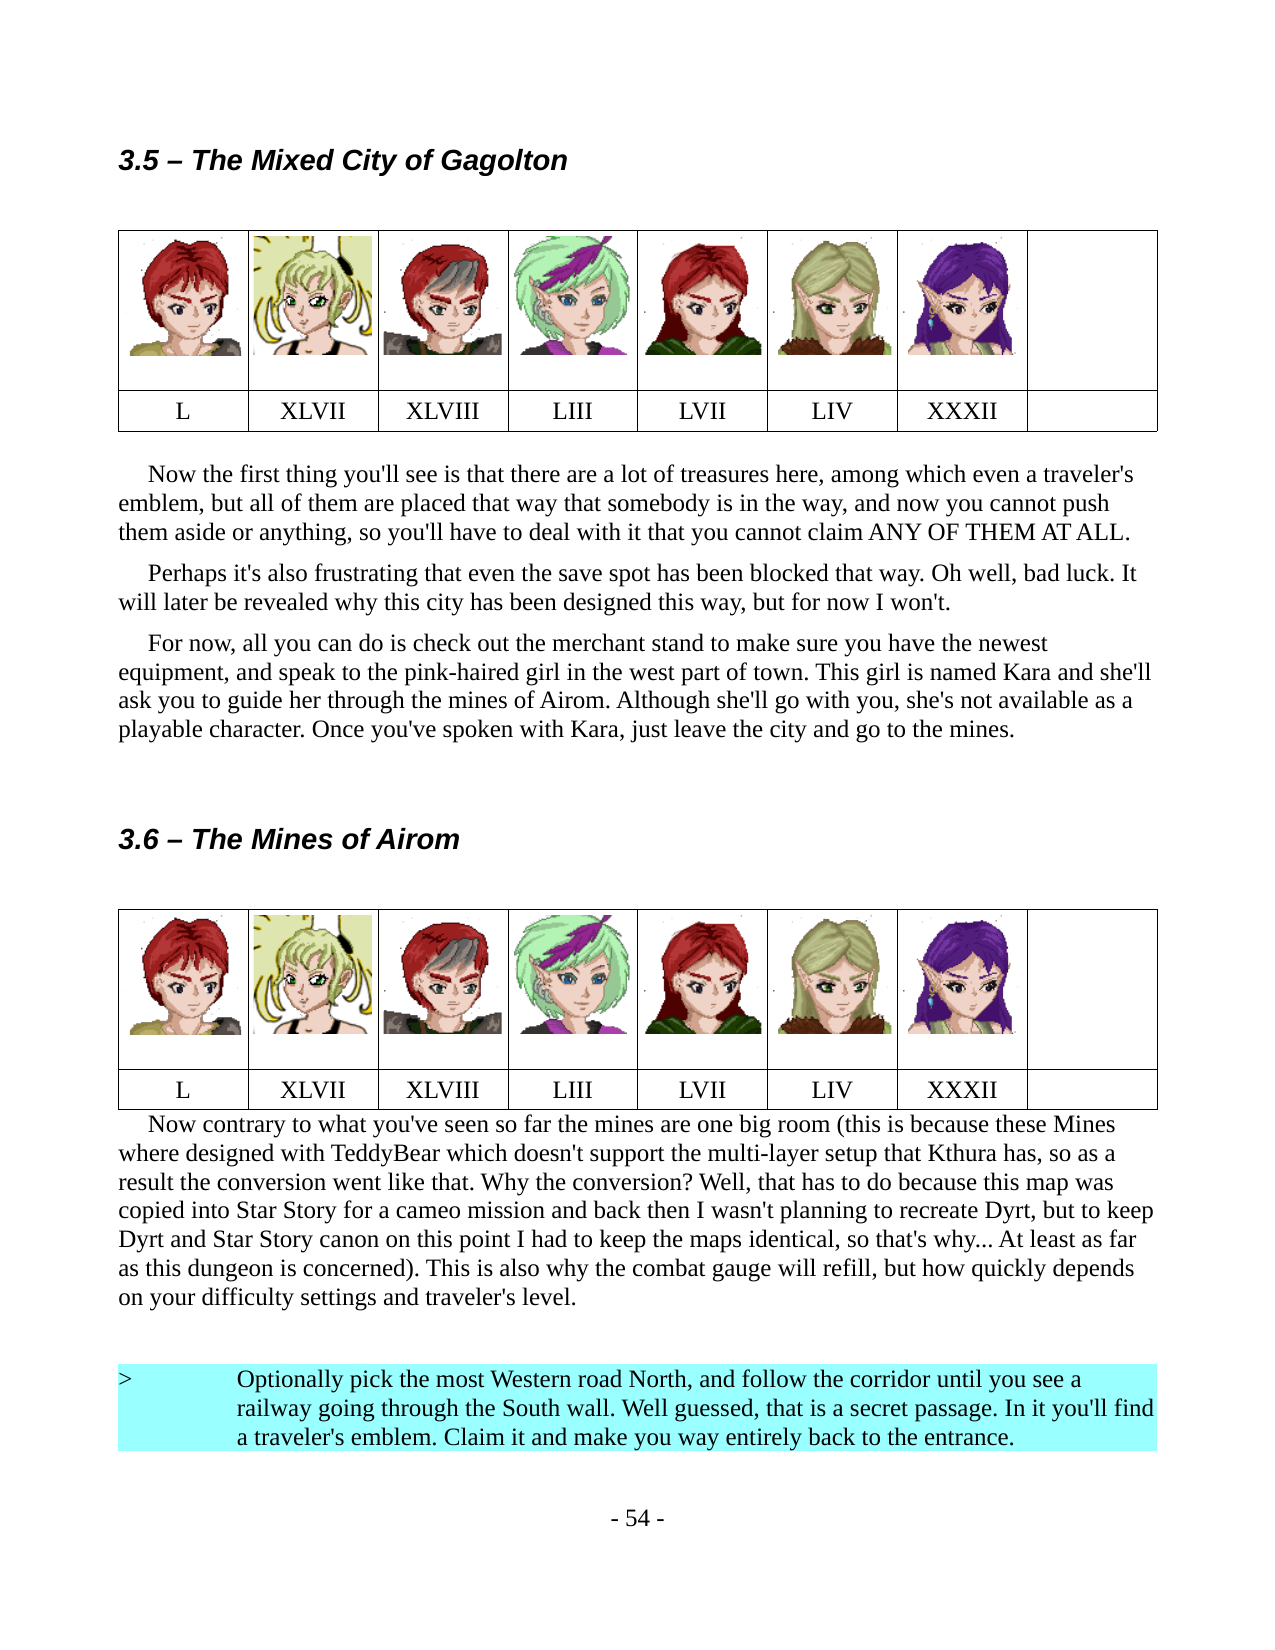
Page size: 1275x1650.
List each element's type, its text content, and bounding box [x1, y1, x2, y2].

picture [643, 236, 762, 355]
table_header [768, 231, 897, 354]
table_header [509, 910, 637, 1069]
table_header [119, 231, 248, 390]
table_header [249, 355, 378, 390]
table_header [509, 231, 637, 354]
subtitle 3.5 – The Mixed City of Gagolton [118, 143, 1157, 177]
table_cell LIII [509, 1070, 637, 1109]
table_header [898, 231, 1027, 354]
table_cell XXXII [898, 1070, 1027, 1109]
table_cell LVII [638, 391, 767, 431]
table_header [1028, 910, 1157, 1069]
table_header [249, 910, 378, 1069]
subtitle 3.6 – The Mines of Airom [118, 822, 1157, 855]
text > Optionally pick the most Western road North, and follow the corridor until you see a railway going through the South wall. Well guessed, that is a secret passage. In it you'll find a traveler's emblem. Claim it and make you way entirely back to the entrance. [118, 1364, 1157, 1451]
picture [643, 915, 762, 1034]
text Now the first thing you'll see is that there are a lot of treasures here, among which even a traveler's emblem, but all of them are placed that way that somebody is in the way, and now you cannot push them aside or anything, so you'll have to deal with it that you cannot claim ANY OF THEM AT ALL. [118, 459, 1157, 546]
text For now, all you can do is check out the merchant stand to make sure you have the newest equipment, and speak to the pink-haired girl in the west part of town. This girl is named Kara and she'll ask you to guide her through the mines of Airom. Although she'll go with you, she's not available as a playable character. Once you've spoken with Kara, just leave the city and go to the mines. [118, 628, 1157, 743]
table_header [119, 910, 248, 1034]
picture [124, 915, 242, 1035]
table_header [898, 355, 1027, 390]
picture [253, 915, 372, 1034]
picture [383, 236, 502, 355]
table_header [119, 1035, 248, 1069]
table_header [379, 910, 508, 1069]
table_cell XLVIII [379, 1070, 508, 1109]
picture [772, 915, 892, 1034]
table_header [379, 355, 508, 390]
table_header [768, 910, 897, 1069]
table_cell LIII [509, 391, 637, 431]
picture [383, 915, 502, 1034]
table_header [898, 910, 1027, 1069]
table_cell [1028, 1070, 1157, 1109]
picture [902, 915, 1022, 1034]
table_header [768, 355, 897, 390]
table_header [379, 231, 508, 354]
table_cell L [119, 391, 248, 431]
text Now contrary to what you've seen so far the mines are one big room (this is because these Mines where designed with TeddyBear which doesn't support the multi-layer setup that Kthura has, so as a result the conversion went like that. Why the conversion? Well, that has to do because this map was copied into Star Story for a cameo mission and back then I wasn't planning to recreate Dyrt, but to keep Dyrt and Star Story canon on this point I had to keep the maps identical, so that's why... At least as far as this dungeon is concerned). This is also why the combat gauge will refill, but how quickly depends on your difficulty settings and traveler's level. [118, 1110, 1157, 1311]
table_cell [1028, 391, 1157, 431]
table_cell LIV [768, 391, 897, 431]
table_cell LIV [768, 1070, 897, 1109]
table_header [638, 231, 767, 390]
table_cell LVII [638, 1070, 767, 1109]
picture [124, 236, 242, 356]
picture [902, 236, 1022, 355]
picture [772, 236, 892, 355]
picture [513, 915, 632, 1034]
table_cell XLVII [249, 1070, 378, 1109]
table_header [638, 1034, 767, 1069]
table_header [249, 231, 378, 354]
table_cell XLVIII [379, 391, 508, 431]
table_cell L [119, 1070, 248, 1109]
table_header [1028, 231, 1157, 390]
table_header [509, 355, 637, 390]
text Perhaps it's also frustrating that even the save spot has been blocked that way. Oh well, bad luck. It will later be revealed why this city has been designed this way, but for now I won't. [118, 558, 1157, 616]
table_cell XLVII [249, 391, 378, 431]
picture [253, 236, 372, 355]
table_header [638, 910, 767, 1033]
picture [513, 236, 632, 355]
table_cell XXXII [898, 391, 1027, 431]
